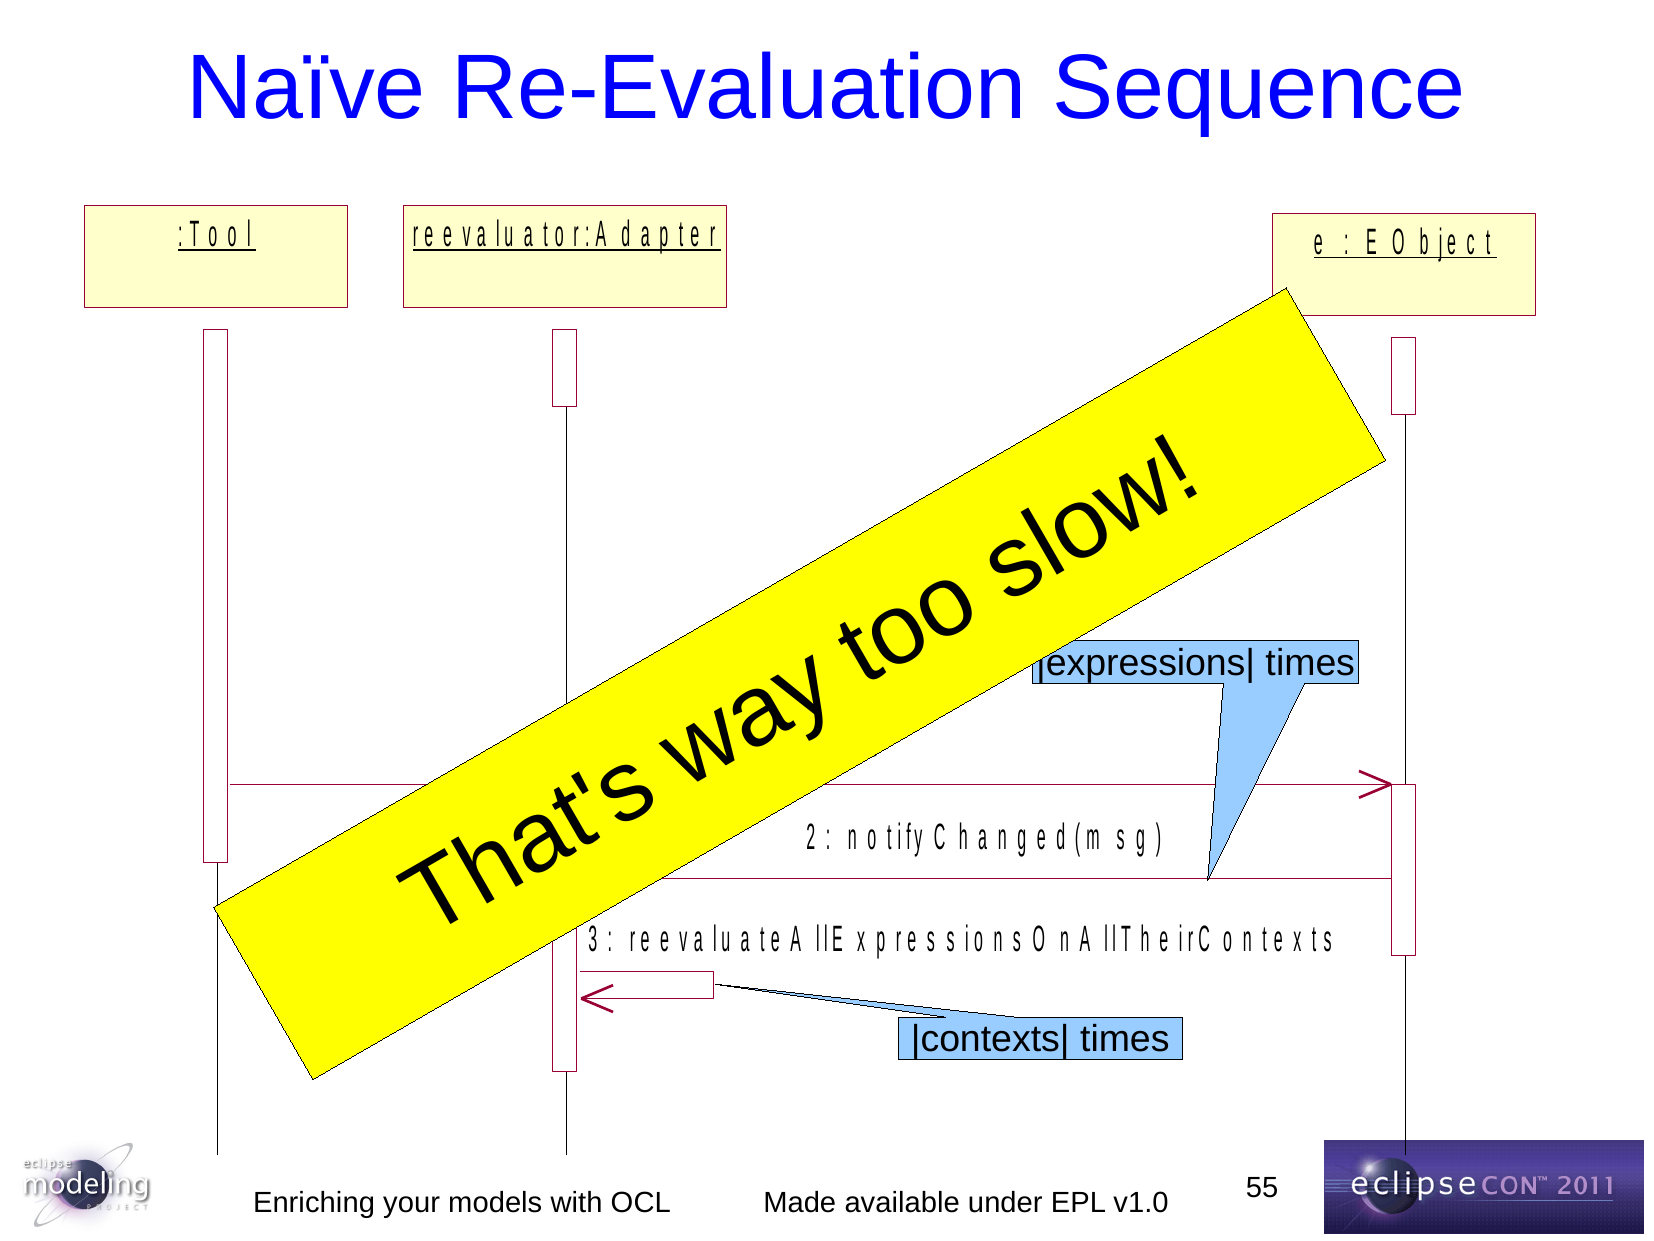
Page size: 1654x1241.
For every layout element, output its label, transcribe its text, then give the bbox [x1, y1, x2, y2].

text_box |contexts| times [715, 984, 1183, 1060]
title Naïve Re-Evaluation Sequence [82, 19, 1571, 153]
picture [9, 153, 1644, 1241]
text_box That's way too slow! [213, 287, 1386, 1080]
text_box |expressions| times [1032, 640, 1359, 881]
